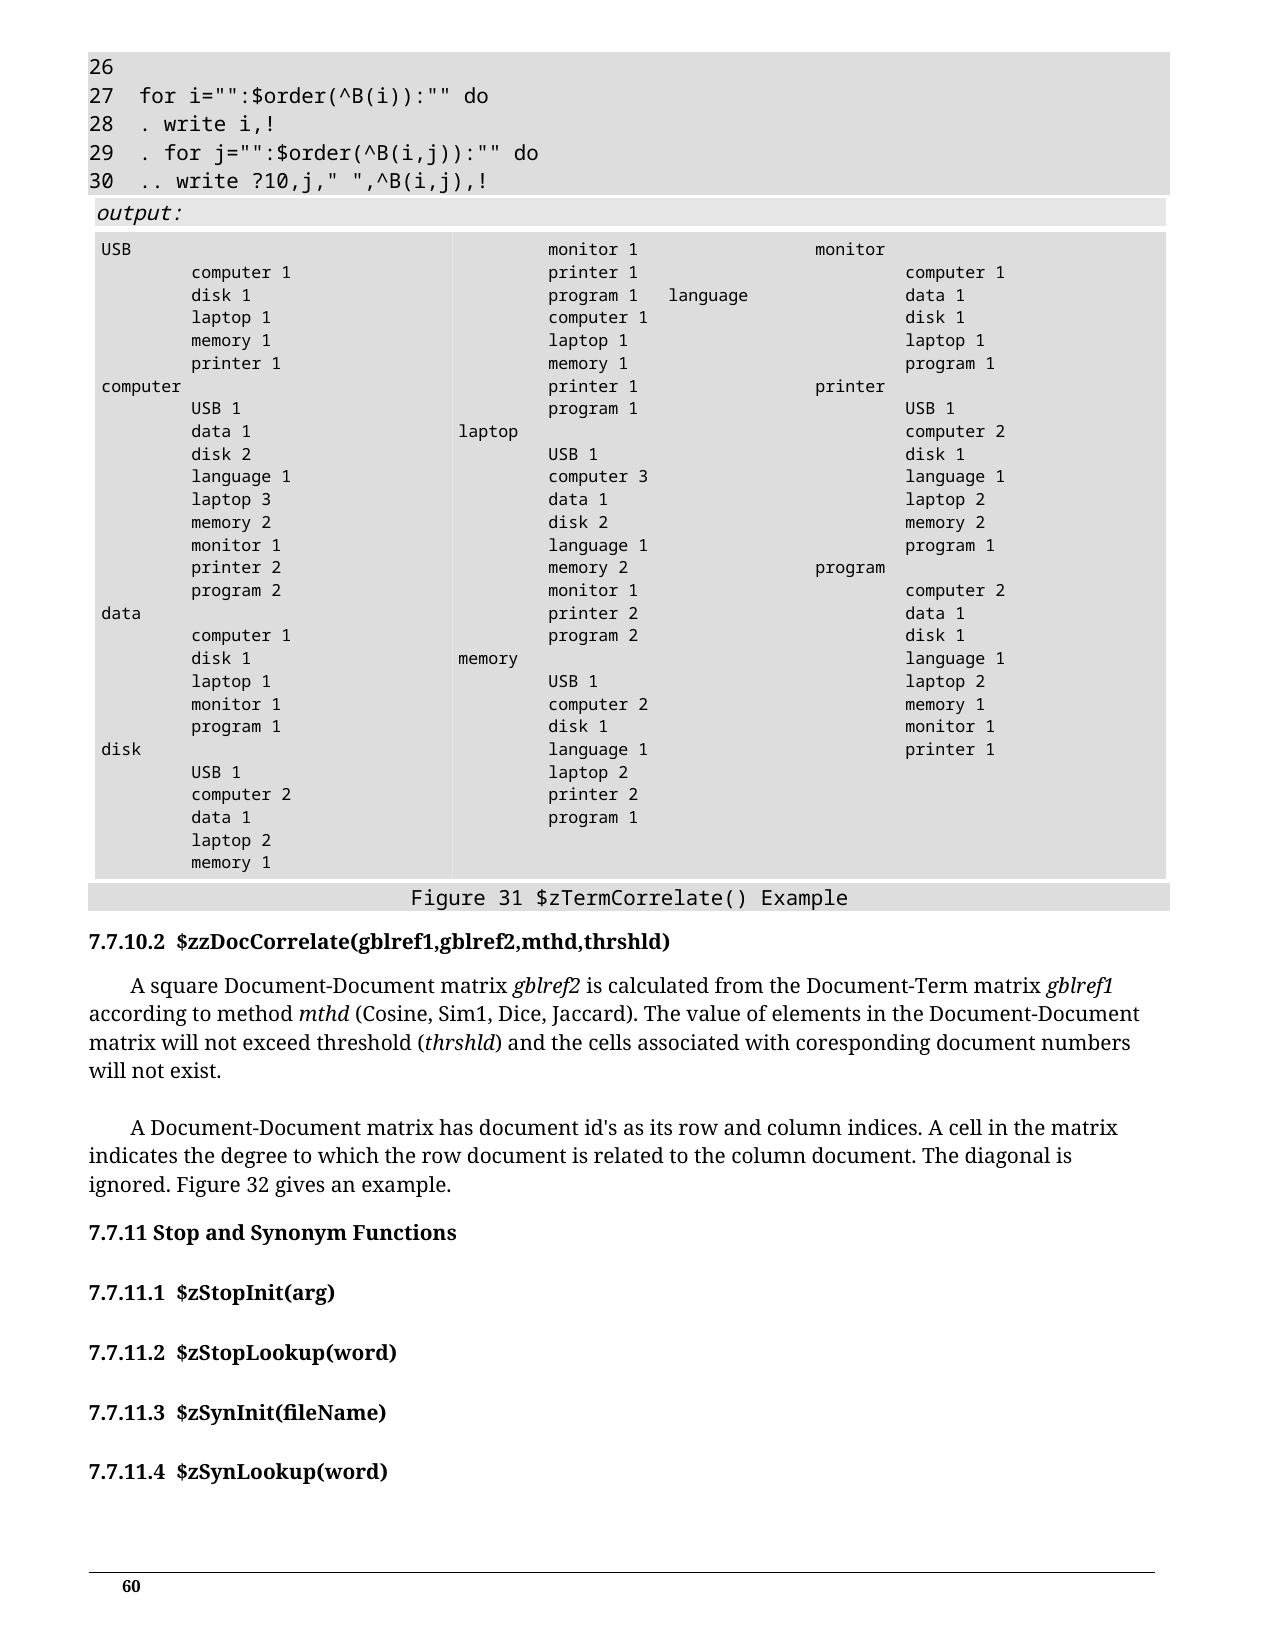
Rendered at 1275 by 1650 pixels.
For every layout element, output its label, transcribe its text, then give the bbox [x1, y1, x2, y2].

table_header monitor computer 1 data 1 disk 1 laptop 1 program 1 printer USB 1 computer 2 disk 1 language 1 laptop 2 memory 2 program 1 program computer 2 data 1 disk 1 language 1 laptop 2 memory 1 monitor 1 printer 1 [809, 232, 1166, 879]
text Figure 31 $zTermCorrelate() Example [88, 883, 1170, 911]
subtitle $zSynLookup(word) [88, 1457, 1170, 1486]
subtitle $zStopInit(arg) [88, 1278, 1170, 1306]
table_header USB computer 1 disk 1 laptop 1 memory 1 printer 1 computer USB 1 data 1 disk 2 language 1 laptop 3 memory 2 monitor 1 printer 2 program 2 data computer 1 disk 1 laptop 1 monitor 1 program 1 disk USB 1 computer 2 data 1 laptop 2 memory 1 [95, 232, 452, 879]
table_header output: [93, 195, 1169, 229]
subtitle $zStopLookup(word) [88, 1338, 1170, 1366]
list . for j="":$order(^B(i,j)):"" do [88, 138, 1170, 166]
list .. write ?10,j," ",^B(i,j),! [88, 166, 1170, 195]
subtitle $zzDocCorrelate(gblref1,gblref2,mthd,thrshld) [88, 927, 1170, 956]
subtitle $zSynInit(fileName) [88, 1398, 1170, 1426]
table_header monitor 1 printer 1 program 1 language computer 1 laptop 1 memory 1 printer 1 program 1 laptop USB 1 computer 3 data 1 disk 2 language 1 memory 2 monitor 1 printer 2 program 2 memory USB 1 computer 2 disk 1 language 1 laptop 2 printer 2 program 1 [453, 232, 809, 879]
text A Document-Document matrix has document id's as its row and column indices. A cell in the matrix indicates the degree to which the row document is related to the column document. The diagonal is ignored. Figure 32 gives an example. [88, 1113, 1155, 1198]
subtitle Stop and Synonym Functions [88, 1218, 1170, 1246]
list for i="":$order(^B(i)):"" do [88, 81, 1170, 109]
list . write i,! [88, 109, 1170, 138]
text A square Document-Document matrix gblref2 is calculated from the Document-Term matrix gblref1 according to method mthd (Cosine, Sim1, Dice, Jaccard). The value of elements in the Document-Document matrix will not exceed threshold (thrshld) and the cells associated with coresponding document numbers will not exist. [88, 971, 1155, 1085]
table_cell [93, 229, 1169, 883]
